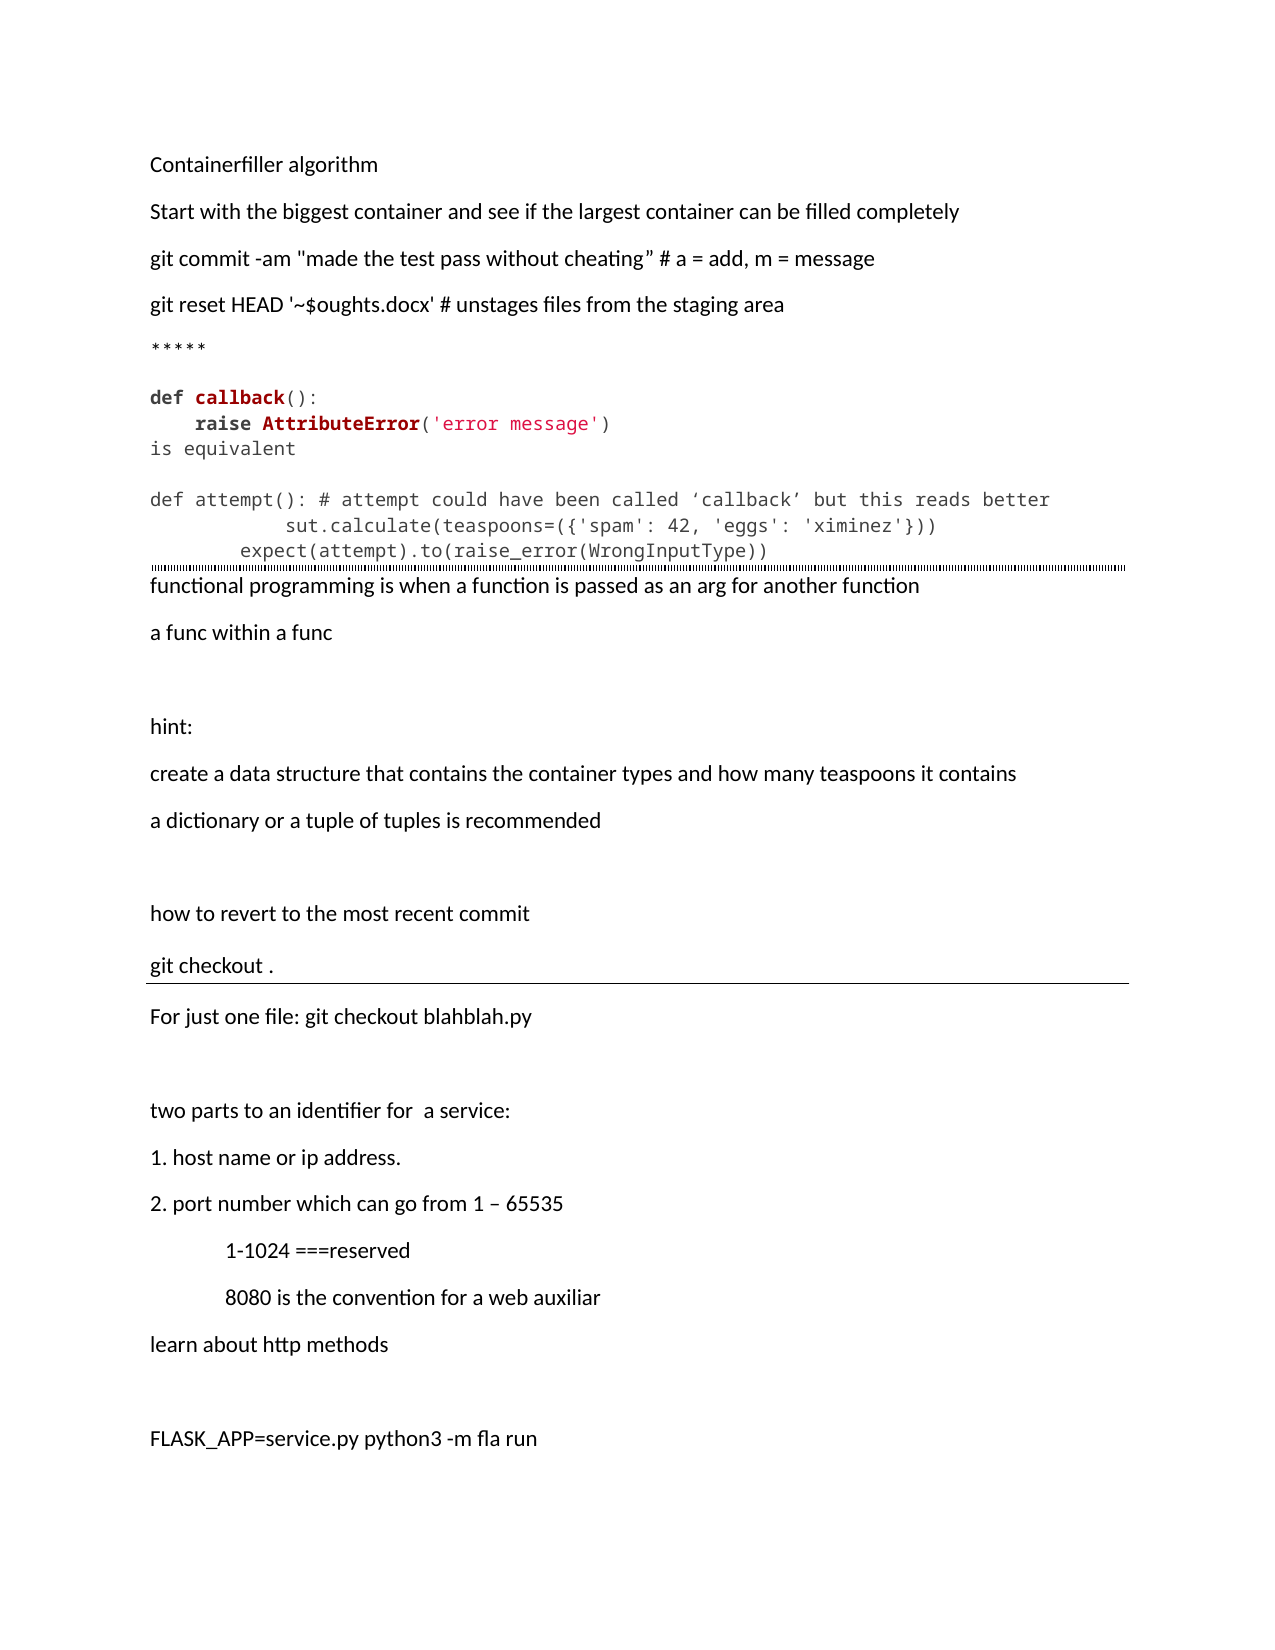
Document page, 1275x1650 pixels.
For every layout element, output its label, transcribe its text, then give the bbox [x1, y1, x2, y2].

text learn about http methods [150, 1330, 1125, 1358]
text hint: [150, 712, 1125, 740]
text ***** [150, 337, 1125, 366]
text For just one file: git checkout blahblah.py [150, 1002, 1125, 1030]
text FLASK_APP=service.py python3 -m fla run [150, 1424, 1125, 1452]
text 1. host name or ip address. [150, 1143, 1125, 1171]
text is equivalent [150, 435, 1125, 461]
text functional programming is when a function is passed as an arg for another function [150, 571, 1125, 599]
text expect(attempt).to(raise_error(WrongInputType)) [150, 537, 1125, 571]
text create a data structure that contains the container types and how many teaspoons it contains [150, 759, 1125, 787]
text Start with the biggest container and see if the largest container can be filled completely [150, 197, 1125, 225]
text 8080 is the convention for a web auxiliar [150, 1283, 1125, 1311]
text def attempt(): # attempt could have been called ‘callback’ but this reads better [150, 486, 1125, 512]
text a dictionary or a tuple of tuples is recommended [150, 806, 1125, 834]
text how to revert to the most recent commit [150, 899, 1125, 927]
text git commit -am "made the test pass without cheating” # a = add, m = message [150, 244, 1125, 272]
text git checkout . [146, 946, 1129, 983]
text def callback(): [150, 384, 1125, 410]
text a func within a func [150, 618, 1125, 646]
text 2. port number which can go from 1 – 65535 [150, 1189, 1125, 1218]
text 1-1024 ===reserved [150, 1236, 1125, 1264]
text Containerfiller algorithm [150, 150, 1125, 178]
text raise AttributeError('error message') [150, 410, 1125, 435]
text sut.calculate(teaspoons=({'spam': 42, 'eggs': 'ximinez'})) [150, 512, 1125, 537]
text git reset HEAD '~$oughts.docx' # unstages files from the staging area [150, 291, 1125, 319]
text two parts to an identifier for a service: [150, 1096, 1125, 1124]
